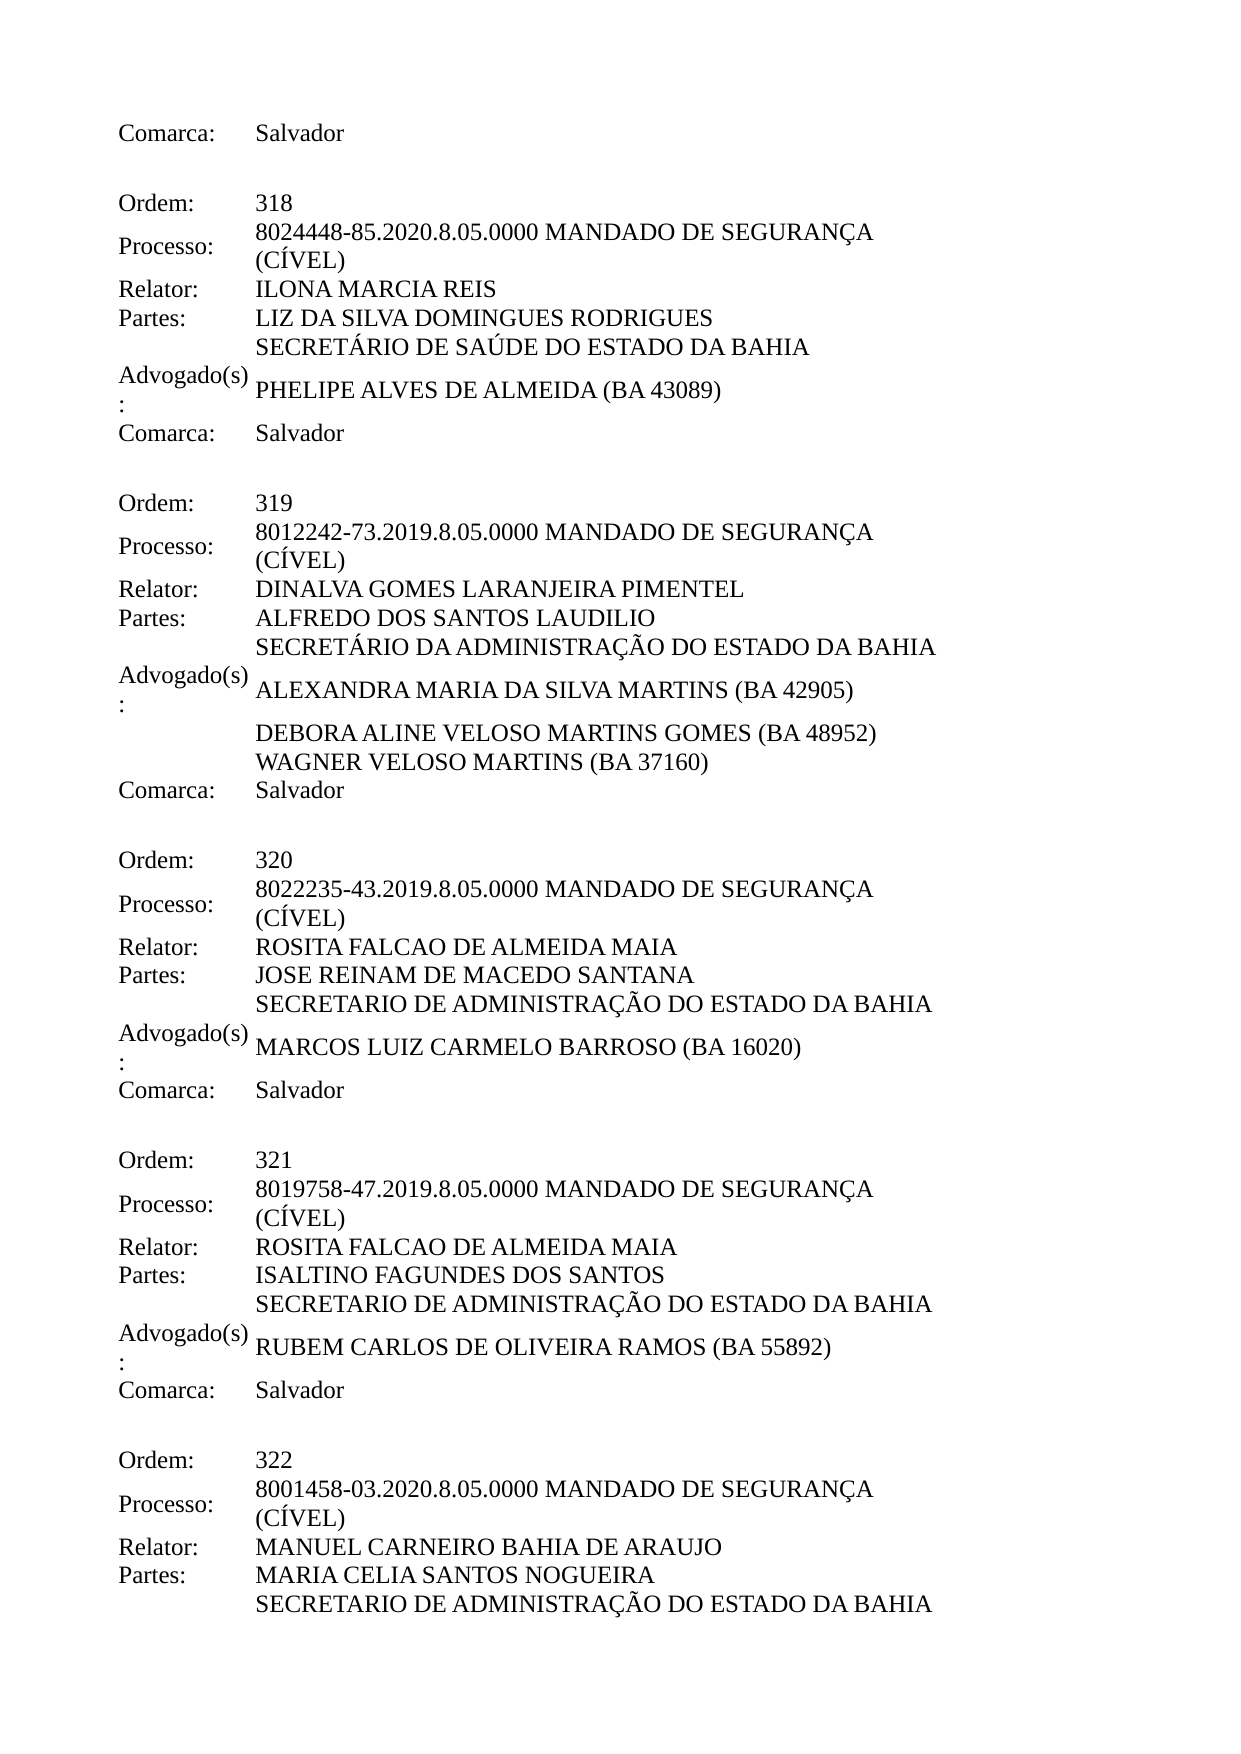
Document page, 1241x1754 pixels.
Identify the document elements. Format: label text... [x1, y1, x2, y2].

table_cell DINALVA GOMES LARANJEIRA PIMENTEL [255, 574, 969, 603]
table_cell [118, 747, 255, 776]
table_cell Processo: [118, 1174, 255, 1232]
table_cell Comarca: [118, 1076, 255, 1104]
table_cell 8001458-03.2020.8.05.0000 MANDADO DE SEGURANÇA (CÍVEL) [255, 1474, 969, 1532]
table_cell SECRETÁRIO DA ADMINISTRAÇÃO DO ESTADO DA BAHIA [255, 632, 969, 661]
table_cell Processo: [118, 217, 255, 274]
table_cell Comarca: [118, 776, 255, 804]
table_cell [118, 1289, 255, 1318]
table_cell [118, 632, 255, 661]
table_header Ordem: [118, 1146, 255, 1174]
table_cell Relator: [118, 274, 255, 303]
table_cell Partes: [118, 1261, 255, 1289]
table_header 319 [255, 488, 969, 517]
table_cell Comarca: [118, 418, 255, 447]
table_cell MARIA CELIA SANTOS NOGUEIRA [255, 1561, 969, 1589]
table_cell Partes: [118, 603, 255, 632]
table_cell Salvador [255, 1376, 969, 1404]
table_header Ordem: [118, 488, 255, 517]
table_cell Relator: [118, 574, 255, 603]
table_header 321 [255, 1146, 969, 1174]
table_header 320 [255, 846, 969, 874]
table_cell Salvador [255, 1076, 969, 1104]
table_cell ROSITA FALCAO DE ALMEIDA MAIA [255, 1232, 969, 1261]
table_cell SECRETARIO DE ADMINISTRAÇÃO DO ESTADO DA BAHIA [255, 1289, 969, 1318]
table_cell LIZ DA SILVA DOMINGUES RODRIGUES [255, 303, 969, 332]
table_cell 8024448-85.2020.8.05.0000 MANDADO DE SEGURANÇA (CÍVEL) [255, 217, 969, 274]
table_cell Partes: [118, 1561, 255, 1589]
table_cell RUBEM CARLOS DE OLIVEIRA RAMOS (BA 55892) [255, 1318, 969, 1376]
table_cell WAGNER VELOSO MARTINS (BA 37160) [255, 747, 969, 776]
table_cell MARCOS LUIZ CARMELO BARROSO (BA 16020) [255, 1018, 969, 1076]
table_cell ALEXANDRA MARIA DA SILVA MARTINS (BA 42905) [255, 661, 969, 718]
table_cell ILONA MARCIA REIS [255, 274, 969, 303]
table_cell Salvador [255, 118, 969, 147]
table_cell Comarca: [118, 1376, 255, 1404]
table_cell 8019758-47.2019.8.05.0000 MANDADO DE SEGURANÇA (CÍVEL) [255, 1174, 969, 1232]
table_cell Relator: [118, 932, 255, 961]
table_cell Partes: [118, 961, 255, 989]
table_cell Salvador [255, 776, 969, 804]
table_cell Relator: [118, 1232, 255, 1261]
table_header Ordem: [118, 188, 255, 217]
table_cell [118, 1589, 255, 1618]
table_cell Relator: [118, 1532, 255, 1561]
table_cell Advogado(s): [118, 1318, 255, 1376]
table_header Ordem: [118, 1446, 255, 1474]
table_cell ROSITA FALCAO DE ALMEIDA MAIA [255, 932, 969, 961]
table_cell SECRETÁRIO DE SAÚDE DO ESTADO DA BAHIA [255, 332, 969, 361]
table_cell Processo: [118, 517, 255, 574]
table_cell Processo: [118, 874, 255, 932]
table_cell Salvador [255, 418, 969, 447]
table_cell Advogado(s): [118, 1018, 255, 1076]
table_cell [118, 718, 255, 747]
table_cell Advogado(s): [118, 661, 255, 718]
table_cell ISALTINO FAGUNDES DOS SANTOS [255, 1261, 969, 1289]
table_cell DEBORA ALINE VELOSO MARTINS GOMES (BA 48952) [255, 718, 969, 747]
table_cell ALFREDO DOS SANTOS LAUDILIO [255, 603, 969, 632]
table_cell PHELIPE ALVES DE ALMEIDA (BA 43089) [255, 361, 969, 418]
table_header 322 [255, 1446, 969, 1474]
table_cell JOSE REINAM DE MACEDO SANTANA [255, 961, 969, 989]
table_cell [118, 332, 255, 361]
table_cell Comarca: [118, 118, 255, 147]
table_header Ordem: [118, 846, 255, 874]
table_cell 8022235-43.2019.8.05.0000 MANDADO DE SEGURANÇA (CÍVEL) [255, 874, 969, 932]
table_cell Partes: [118, 303, 255, 332]
table_cell SECRETARIO DE ADMINISTRAÇÃO DO ESTADO DA BAHIA [255, 989, 969, 1018]
table_cell MANUEL CARNEIRO BAHIA DE ARAUJO [255, 1532, 969, 1561]
table_cell SECRETARIO DE ADMINISTRAÇÃO DO ESTADO DA BAHIA [255, 1589, 969, 1618]
table_cell Processo: [118, 1474, 255, 1532]
table_cell Advogado(s): [118, 361, 255, 418]
table_header 318 [255, 188, 969, 217]
table_cell [118, 989, 255, 1018]
table_cell 8012242-73.2019.8.05.0000 MANDADO DE SEGURANÇA (CÍVEL) [255, 517, 969, 574]
